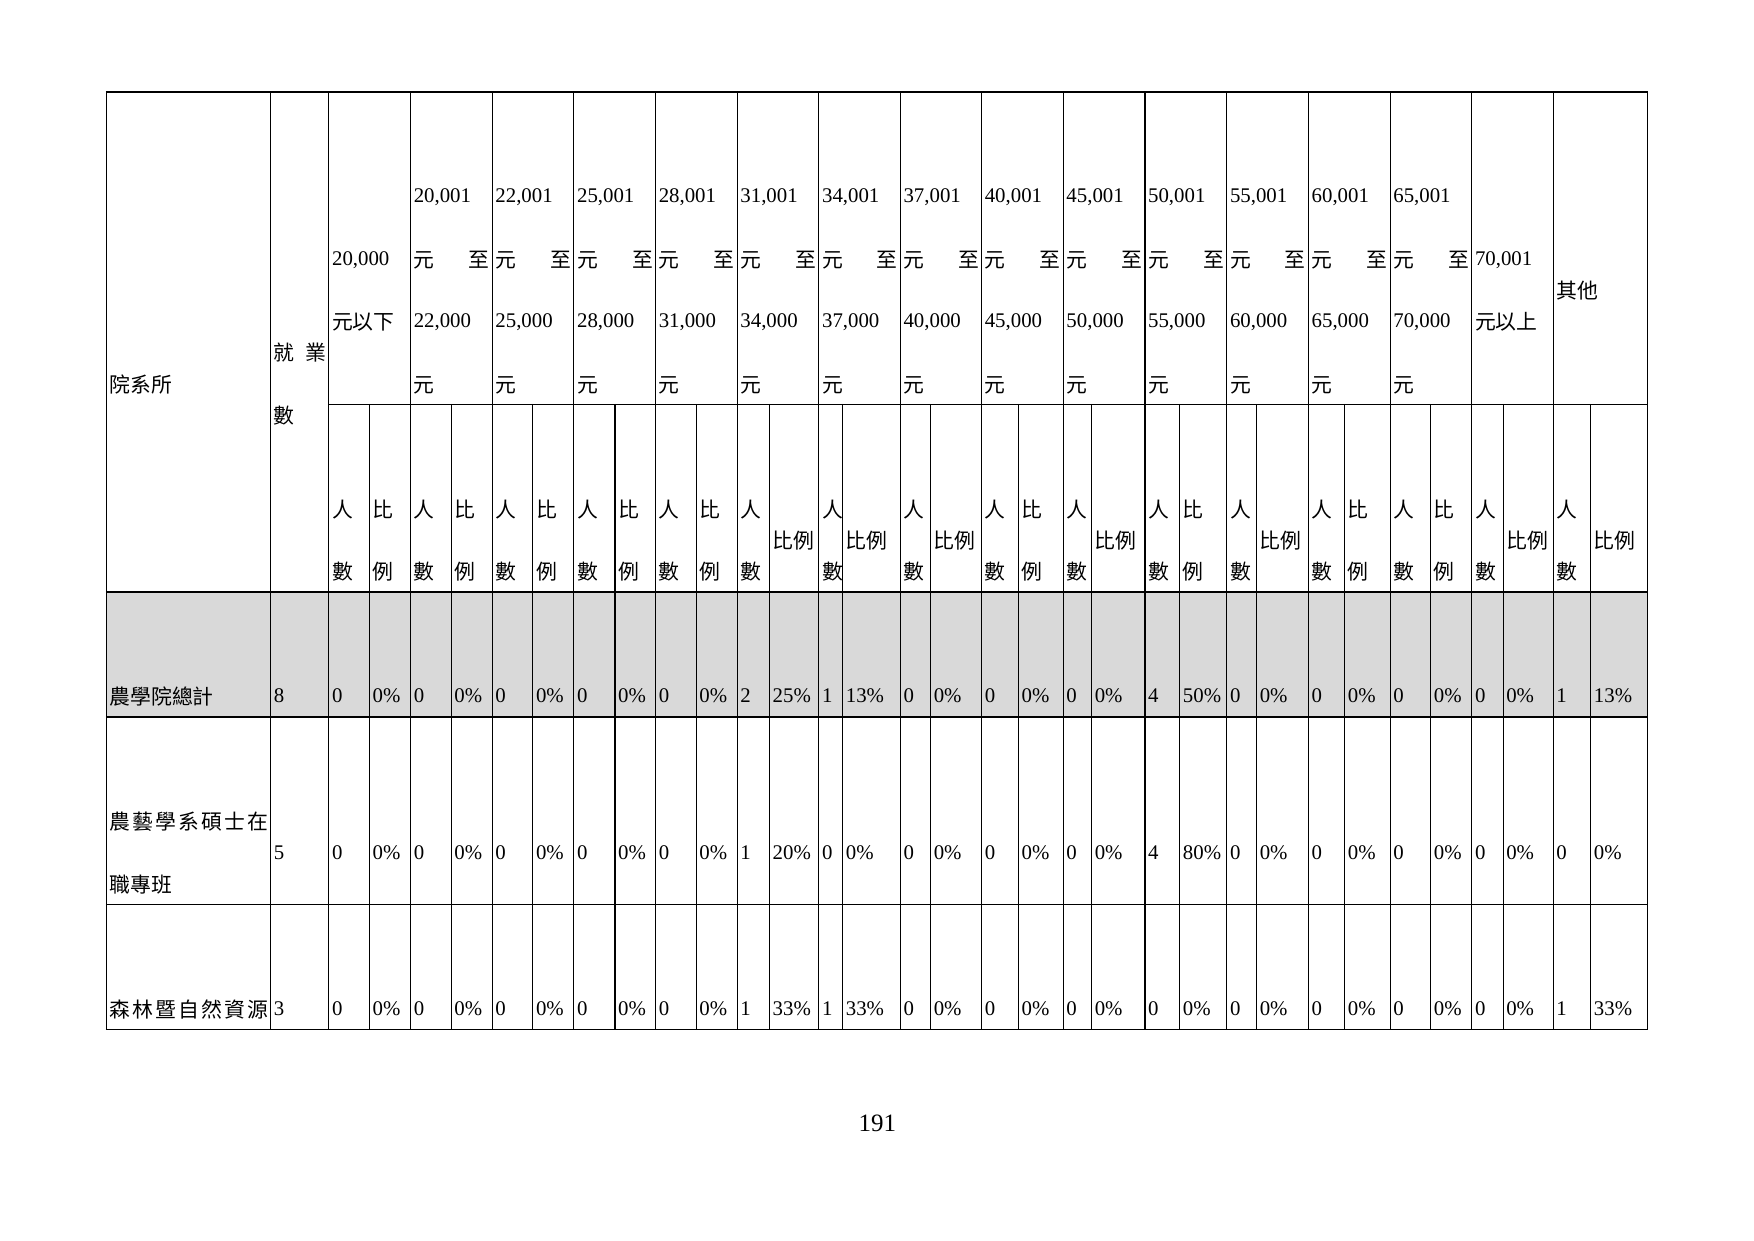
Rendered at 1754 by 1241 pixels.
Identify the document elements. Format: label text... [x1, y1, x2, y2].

table_cell 0% [1257, 593, 1308, 716]
table_cell 人數 [1472, 405, 1503, 591]
table_cell 0 [574, 718, 614, 904]
table_cell 4 [1146, 593, 1179, 716]
table_header 70,001元以上 [1472, 93, 1553, 404]
table_cell 0% [1504, 718, 1553, 904]
table_cell 0% [843, 718, 900, 904]
table_cell 0 [1064, 593, 1091, 716]
table_cell 1 [1554, 593, 1590, 716]
table_cell 0 [1309, 905, 1344, 1029]
table_cell 0% [1345, 593, 1390, 716]
table_header 20,001元至22,000元 [411, 93, 492, 404]
table_cell 0 [901, 593, 930, 716]
table_cell 0% [1504, 593, 1553, 716]
table_cell 0 [1309, 593, 1344, 716]
table_cell 0% [1431, 718, 1471, 904]
table_cell 比例 [1345, 405, 1390, 591]
table_header 20,000元以下 [329, 93, 410, 404]
table_cell 0 [329, 905, 369, 1029]
table_cell 0 [656, 718, 696, 904]
table_cell 0% [452, 905, 492, 1029]
table_cell 33% [1591, 905, 1647, 1029]
table_cell 33% [843, 905, 900, 1029]
table_cell 0% [1504, 905, 1553, 1029]
table_cell 人數 [1227, 405, 1256, 591]
table_cell 人數 [493, 405, 532, 591]
table_cell 0% [1092, 718, 1144, 904]
table_cell 0% [1019, 593, 1063, 716]
table_cell 比例 [1591, 405, 1647, 591]
table_cell 0% [1257, 718, 1308, 904]
table_cell 0 [411, 718, 451, 904]
table_cell 0% [370, 718, 410, 904]
table_cell 0% [616, 905, 655, 1029]
table_header 45,001元至50,000元 [1064, 93, 1144, 404]
table_cell 0% [931, 905, 981, 1029]
table_cell 0% [452, 593, 492, 716]
table_cell 0% [697, 718, 737, 904]
table_cell 農藝學系碩士在職專班 [107, 718, 270, 904]
table_cell 0% [370, 593, 410, 716]
table_header 25,001元至28,000元 [574, 93, 655, 404]
table_header 40,001元至45,000元 [982, 93, 1063, 404]
table_cell 13% [1591, 593, 1647, 716]
table_cell 比例 [370, 405, 410, 591]
table_cell 0 [982, 718, 1018, 904]
table_cell 0 [493, 905, 532, 1029]
table_cell 0 [493, 593, 532, 716]
table_cell 比例 [1019, 405, 1063, 591]
table_header 28,001元至31,000元 [656, 93, 737, 404]
table_cell 人數 [411, 405, 451, 591]
table_header 31,001元至34,000元 [738, 93, 818, 404]
table_cell 0% [697, 905, 737, 1029]
table_cell 4 [1146, 718, 1179, 904]
table_cell 比例 [770, 405, 818, 591]
table_cell 0 [982, 905, 1018, 1029]
table_cell 80% [1180, 718, 1226, 904]
table_cell 人數 [329, 405, 369, 591]
table_cell 0% [1019, 905, 1063, 1029]
table_cell 比例 [1431, 405, 1471, 591]
table_header 50,001元至55,000元 [1146, 93, 1226, 404]
table_cell 0% [452, 718, 492, 904]
table_cell 0 [1146, 905, 1179, 1029]
table_cell 1 [738, 718, 769, 904]
table_cell 0 [982, 593, 1018, 716]
table_cell 0% [1092, 593, 1144, 716]
table_cell 人數 [738, 405, 769, 591]
table_cell 0% [1019, 718, 1063, 904]
table_cell 比例 [1504, 405, 1553, 591]
table_cell 0% [931, 718, 981, 904]
table_cell 0% [697, 593, 737, 716]
table_cell 0 [1472, 905, 1503, 1029]
table_cell 比例 [931, 405, 981, 591]
table_cell 1 [819, 905, 842, 1029]
table_header 就業數 [271, 93, 328, 591]
table_cell 8 [271, 593, 328, 716]
table_cell 0% [533, 905, 573, 1029]
table_cell 人數 [656, 405, 696, 591]
table_cell 0% [931, 593, 981, 716]
table_cell 1 [819, 593, 842, 716]
table_cell 0 [329, 593, 369, 716]
table_cell 0% [1345, 718, 1390, 904]
table_cell 0 [493, 718, 532, 904]
table_header 60,001元至65,000元 [1309, 93, 1390, 404]
table_cell 0 [1554, 718, 1590, 904]
table_cell 0% [533, 718, 573, 904]
table_cell 0% [533, 593, 573, 716]
table_cell 0 [1064, 718, 1091, 904]
table_cell 0% [1345, 905, 1390, 1029]
table_header 院系所 [107, 93, 270, 591]
table_cell 0% [1092, 905, 1144, 1029]
table_cell 0 [574, 905, 614, 1029]
table_cell 33% [770, 905, 818, 1029]
table_cell 2 [738, 593, 769, 716]
table_header 22,001元至25,000元 [493, 93, 573, 404]
table_cell 0 [1391, 905, 1430, 1029]
table_cell 森林暨自然資源 [107, 905, 270, 1029]
table_header 55,001元至60,000元 [1227, 93, 1308, 404]
table_cell 0 [411, 593, 451, 716]
table_cell 0% [1431, 905, 1471, 1029]
table_cell 人數 [901, 405, 930, 591]
table_cell 0 [819, 718, 842, 904]
table_header 其他 [1554, 93, 1647, 404]
table_cell 50% [1180, 593, 1226, 716]
table_cell 0 [1472, 718, 1503, 904]
table_cell 0% [1431, 593, 1471, 716]
table_cell 人數 [1554, 405, 1590, 591]
table_cell 比例 [1180, 405, 1226, 591]
table_cell 0 [1227, 718, 1256, 904]
table_cell 0 [1064, 905, 1091, 1029]
table_cell 0 [1227, 593, 1256, 716]
table_cell 0% [1591, 718, 1647, 904]
table_cell 人數 [1309, 405, 1344, 591]
table_cell 比例 [843, 405, 900, 591]
table_header 37,001元至40,000元 [901, 93, 981, 404]
table_cell 比例 [452, 405, 492, 591]
table_cell 0 [1391, 593, 1430, 716]
table_cell 0 [1227, 905, 1256, 1029]
table_cell 25% [770, 593, 818, 716]
table_cell 0 [574, 593, 614, 716]
table_cell 比例 [533, 405, 573, 591]
table_cell 0% [616, 718, 655, 904]
table_cell 0% [616, 593, 655, 716]
table_header 34,001元至37,000元 [819, 93, 900, 404]
table_cell 0 [656, 593, 696, 716]
table_cell 3 [271, 905, 328, 1029]
table_cell 0 [1472, 593, 1503, 716]
table_cell 0 [1309, 718, 1344, 904]
table_cell 20% [770, 718, 818, 904]
table_cell 比例 [1092, 405, 1144, 591]
table_cell 人數 [1064, 405, 1091, 591]
table_cell 0 [901, 905, 930, 1029]
table_cell 比例 [1257, 405, 1308, 591]
table_cell 0% [370, 905, 410, 1029]
table_cell 農學院總計 [107, 593, 270, 716]
table_cell 13% [843, 593, 900, 716]
table_cell 比例 [616, 405, 655, 591]
table_cell 0 [1391, 718, 1430, 904]
table_cell 0 [411, 905, 451, 1029]
table_cell 人數 [1391, 405, 1430, 591]
table_cell 5 [271, 718, 328, 904]
table_header 65,001元至70,000元 [1391, 93, 1471, 404]
table_cell 0 [329, 718, 369, 904]
table_cell 人數 [574, 405, 614, 591]
table_cell 0% [1257, 905, 1308, 1029]
table_cell 人數 [1146, 405, 1179, 591]
table_cell 0% [1180, 905, 1226, 1029]
table_cell 比例 [697, 405, 737, 591]
table_cell 1 [738, 905, 769, 1029]
table_cell 人數 [819, 405, 842, 591]
table_cell 0 [656, 905, 696, 1029]
table_cell 1 [1554, 905, 1590, 1029]
table_cell 0 [901, 718, 930, 904]
table_cell 人數 [982, 405, 1018, 591]
